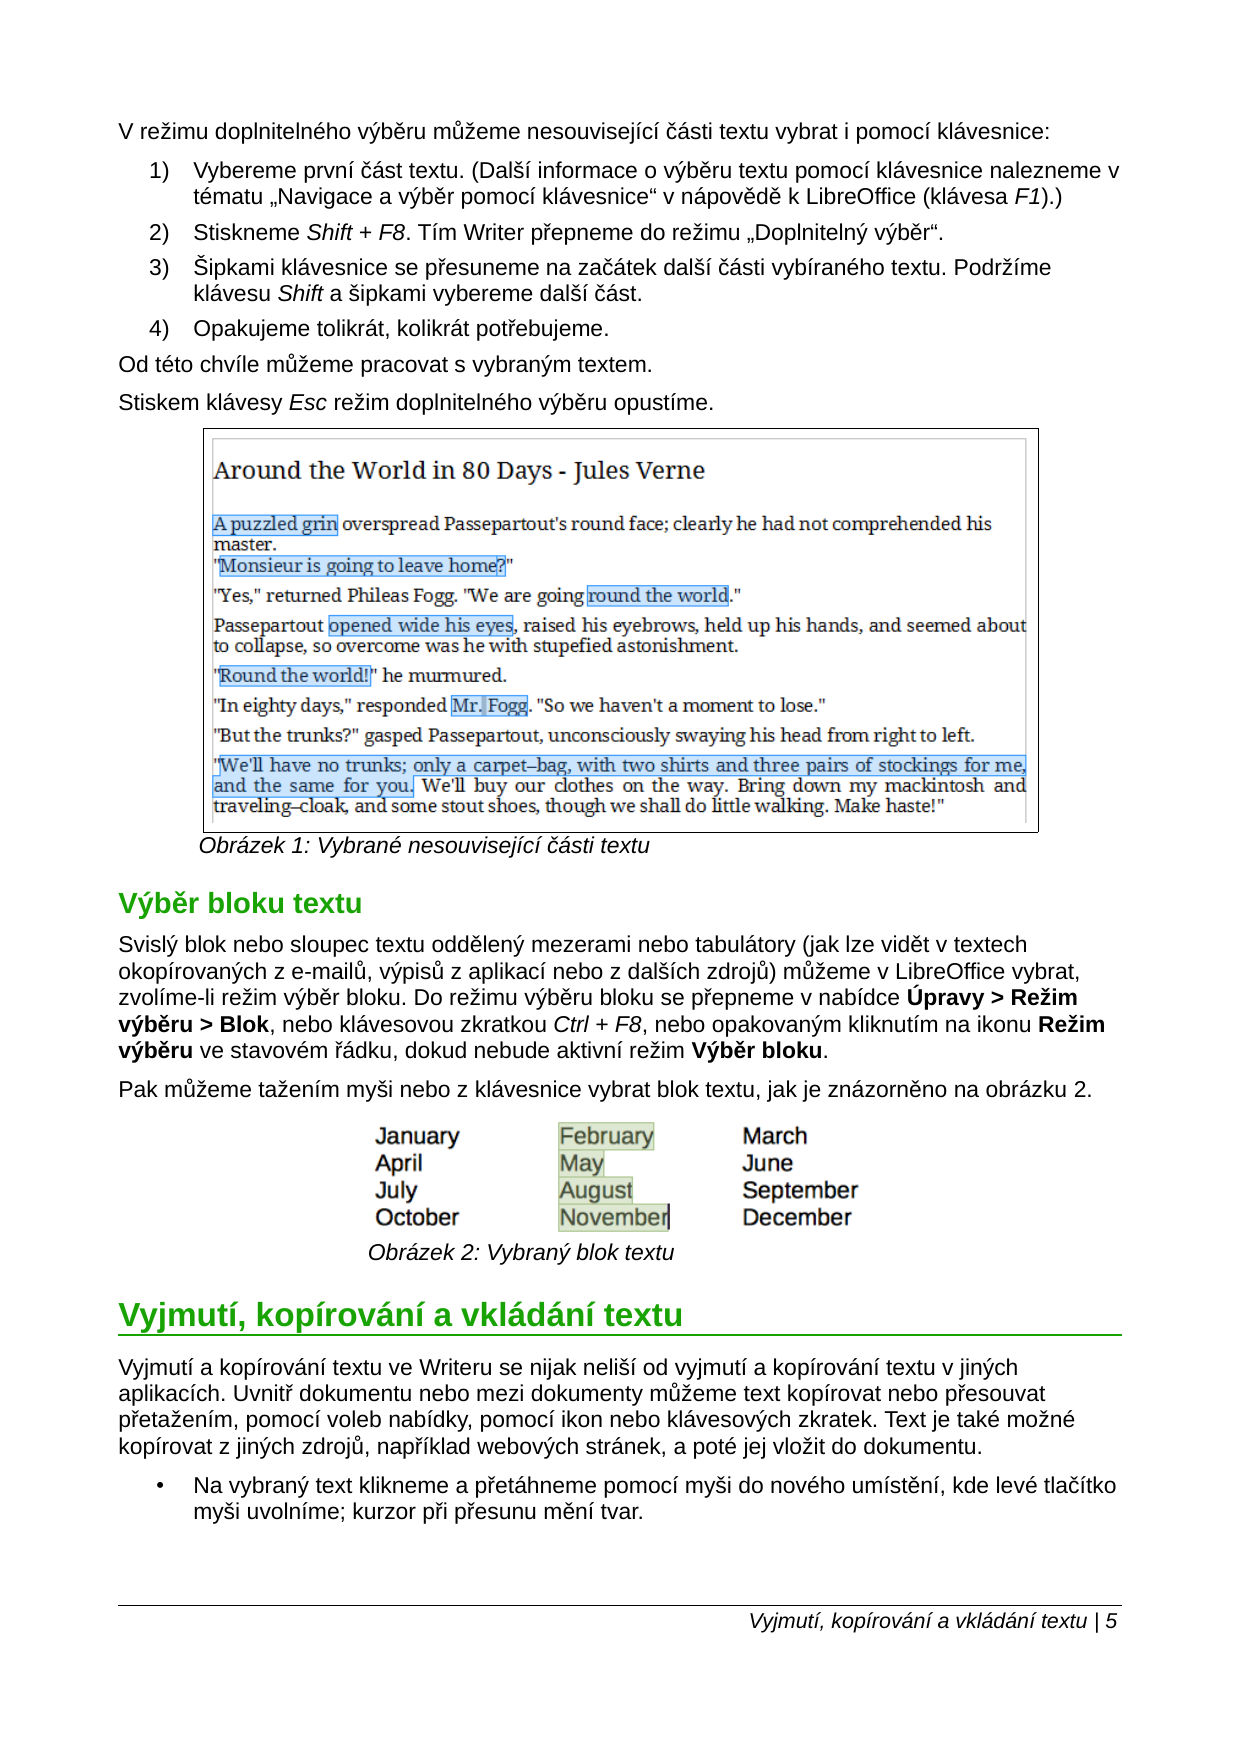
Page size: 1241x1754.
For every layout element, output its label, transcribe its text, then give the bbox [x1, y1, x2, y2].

list Na vybraný text klikneme a přetáhneme pomocí myši do nového umístění, kde levé tlačítko myši uvolníme; kurzor při přesunu mění tvar. [156, 1472, 1122, 1524]
picture [211, 437, 1029, 823]
list Vybereme první část textu. (Další informace o výběru textu pomocí klávesnice nalezneme v tématu „Navigace a výběr pomocí klávesnice“ v nápovědě k LibreOffice (klávesa F1).) [169, 157, 1122, 210]
text Stiskem klávesy Esc režim doplnitelného výběru opustíme. [118, 389, 1122, 416]
text Vyjmutí a kopírování textu ve Writeru se nijak neliší od vyjmutí a kopírování textu v jiných aplikacích. Uvnitř dokumentu nebo mezi dokumenty můžeme text kopírovat nebo přesouvat přetažením, pomocí voleb nabídky, pomocí ikon nebo klávesových zkratek. Text je také možné kopírovat z jiných zdrojů, například webových stránek, a poté jej vložit do dokumentu. [118, 1354, 1122, 1459]
text Svislý blok nebo sloupec textu oddělený mezerami nebo tabulátory (jak lze vidět v textech okopírovaných z e-mailů, výpisů z aplikací nebo z dalších zdrojů) můžeme v LibreOffice vybrat, zvolíme-li režim výběr bloku. Do režimu výběru bloku se přepneme v nabídce Úpravy > Režim výběru > Blok, nebo klávesovou zkratkou Ctrl + F8, nebo opakovaným kliknutím na ikonu Režim výběru ve stavovém řádku, dokud nebude aktivní režim Výběr bloku. [118, 931, 1122, 1063]
list Opakujeme tolikrát, kolikrát potřebujeme. [169, 315, 1122, 342]
text Od této chvíle můžeme pracovat s vybraným textem. [118, 351, 1122, 377]
list Šipkami klávesnice se přesuneme na začátek další části vybíraného textu. Podržíme klávesu Shift a šipkami vybereme další část. [169, 254, 1122, 306]
text Pak můžeme tažením myši nebo z klávesnice vybrat blok textu, jak je znázorněno na obrázku 2. [118, 1076, 1122, 1102]
text Obrázek 1: Vybrané nesouvisející části textu [198, 428, 1042, 858]
picture [367, 1114, 873, 1239]
list V režimu doplnitelného výběru můžeme nesouvisející části textu vybrat i pomocí klávesnice: [118, 118, 1122, 144]
subtitle Výběr bloku textu [118, 886, 1122, 920]
list Stiskneme Shift + F8. Tím Writer přepneme do režimu „Doplnitelný výběr“. [169, 218, 1122, 245]
subtitle Vyjmutí, kopírování a vkládání textu [118, 1296, 1122, 1334]
text Obrázek 2: Vybraný blok textu [368, 1239, 872, 1265]
